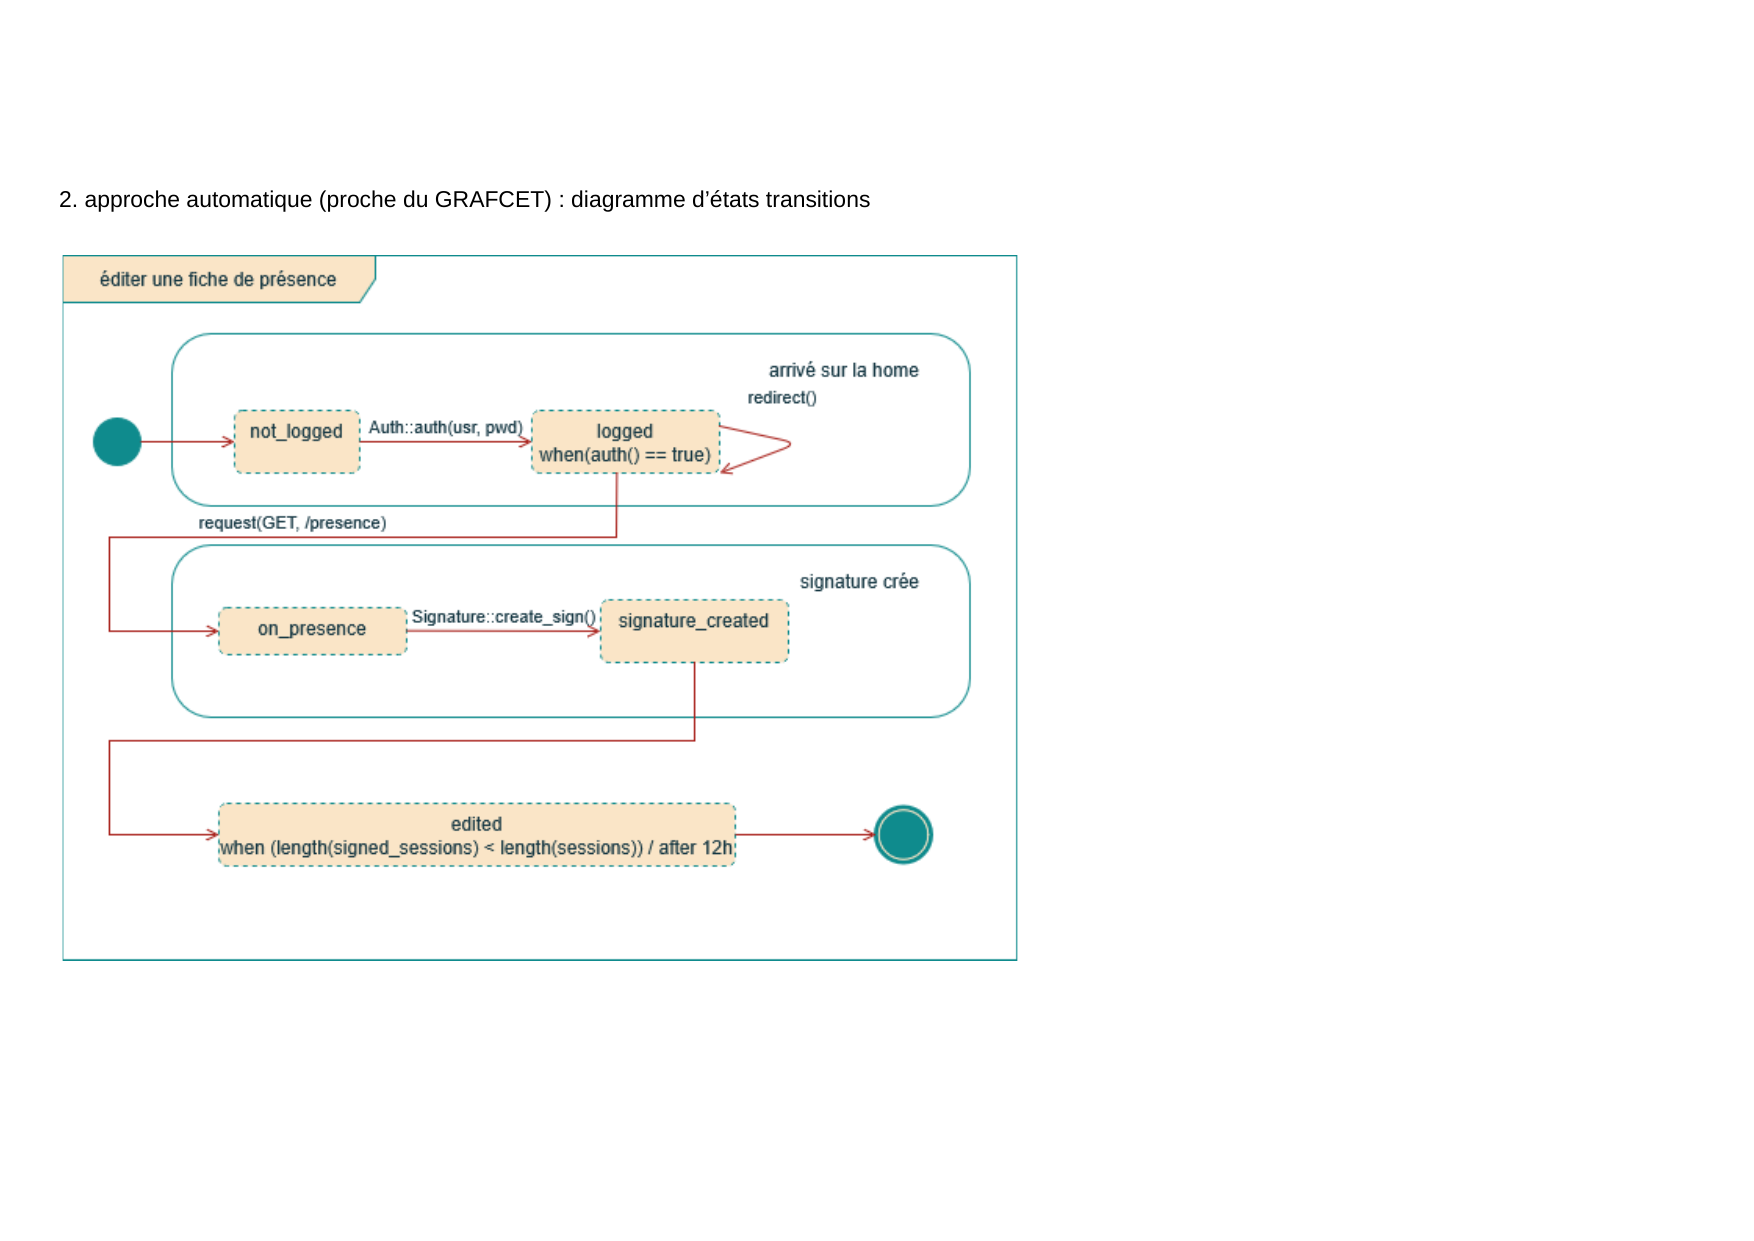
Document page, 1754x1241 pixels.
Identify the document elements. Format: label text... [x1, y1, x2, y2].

picture [62, 255, 1018, 961]
text 2. approche automatique (proche du GRAFCET) : diagramme d’états transitions [59, 186, 1695, 213]
